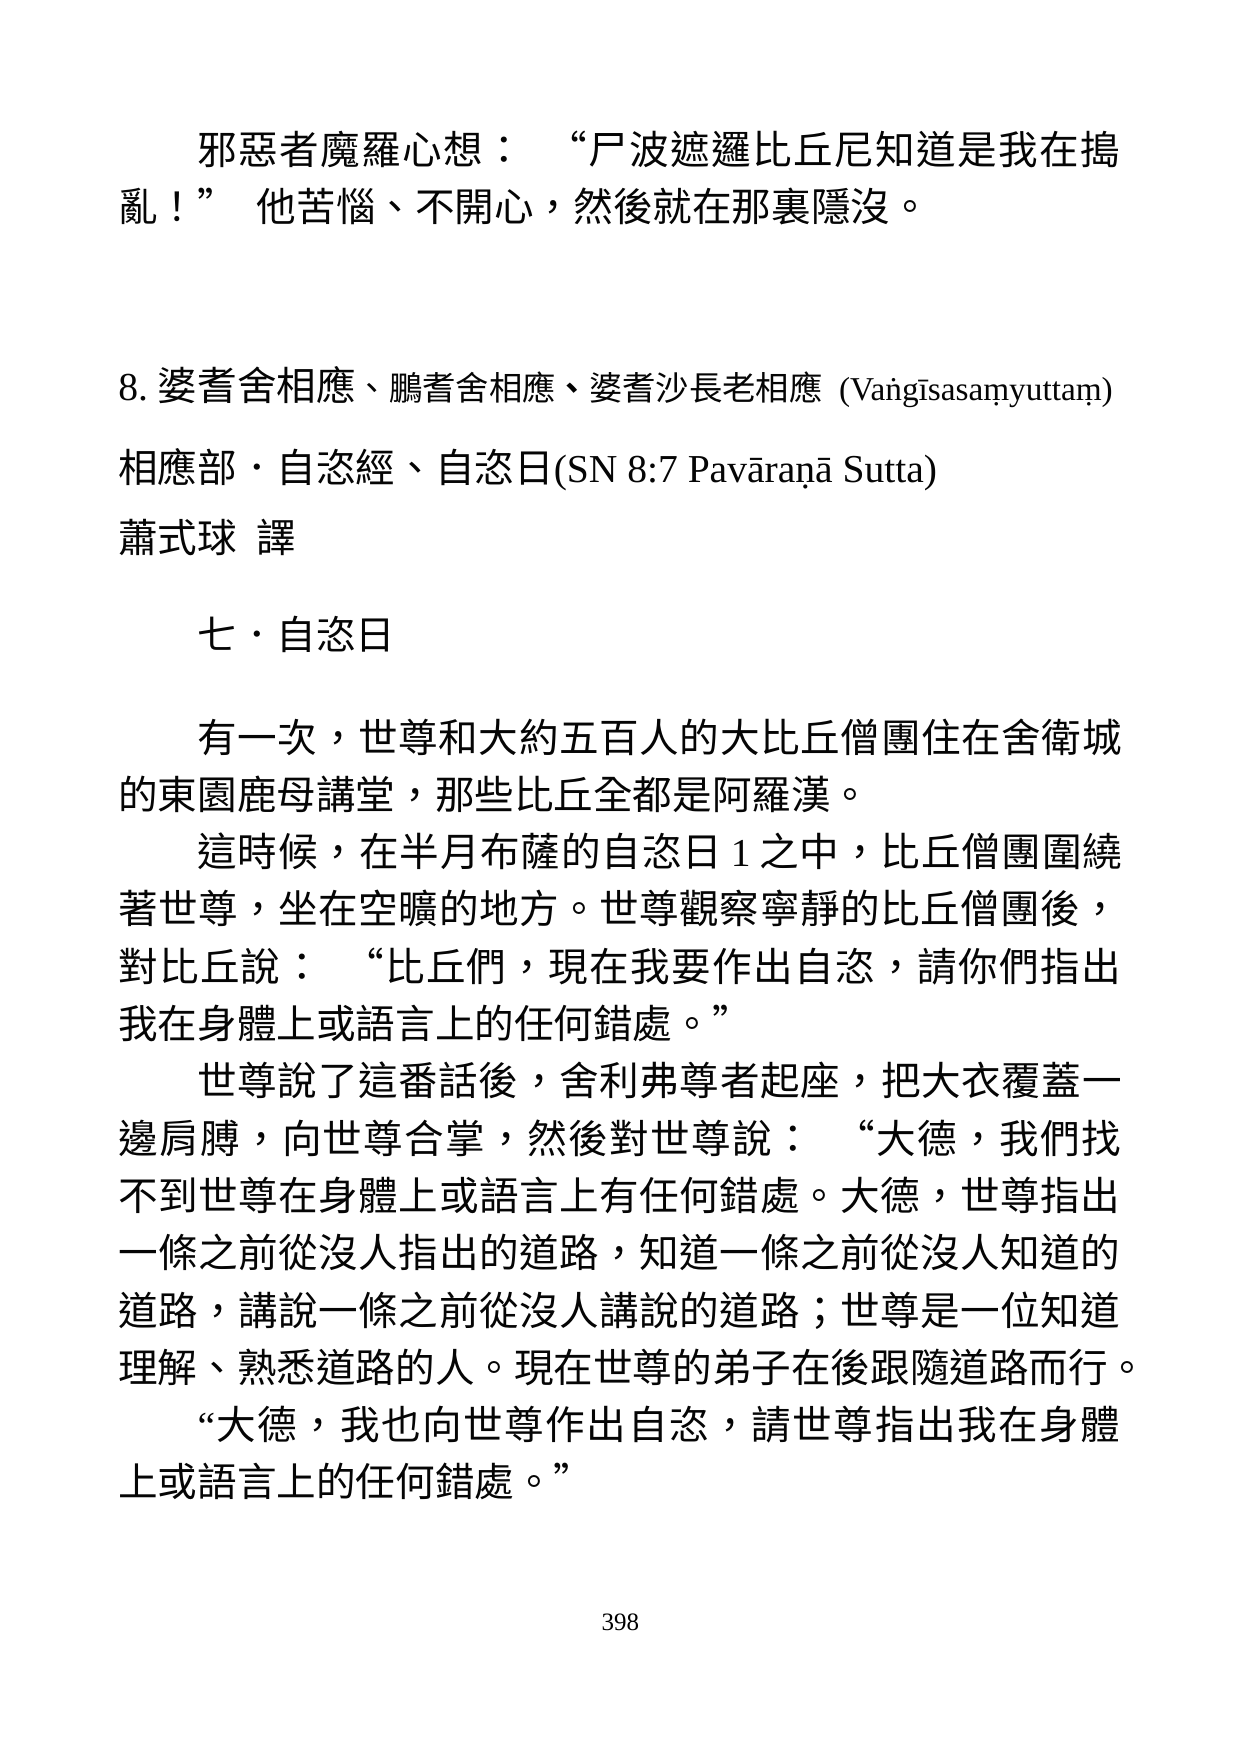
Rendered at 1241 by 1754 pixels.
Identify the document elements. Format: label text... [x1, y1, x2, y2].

text 這時候，在半月布薩的自恣日1之中，比丘僧團圍繞著世尊，坐在空曠的地方。世尊觀察寧靜的比丘僧團後，對比丘說： “比丘們，現在我要作出自恣，請你們指出我在身體上或語言上的任何錯處。” [118, 821, 1122, 1050]
text “大德，我也向世尊作出自恣，請世尊指出我在身體上或語言上的任何錯處。” [118, 1394, 1122, 1508]
text 有一次，世尊和大約五百人的大比丘僧團住在舍衛城的東園鹿母講堂，那些比丘全都是阿羅漢。 [118, 706, 1122, 821]
subtitle 相應部．自恣經、自恣日(SN 8:7 Pavāraṇā Sutta) [118, 437, 1122, 494]
text 邪惡者魔羅心想： “尸波遮邏比丘尼知道是我在搗亂！” 他苦惱、不開心，然後就在那裏隱沒。 [118, 118, 1122, 233]
subtitle 8. 婆耆舍相應、鵬耆舍相應、婆耆沙長老相應 (Vaṅgīsasaṃyuttaṃ) [118, 354, 1122, 412]
text 七．自恣日 [118, 603, 1122, 661]
text 蕭式球 譯 [118, 507, 1122, 564]
text 世尊說了這番話後，舍利弗尊者起座，把大衣覆蓋一邊肩膊，向世尊合掌，然後對世尊說： “大德，我們找不到世尊在身體上或語言上有任何錯處。大德，世尊指出一條之前從沒人指出的道路，知道一條之前從沒人知道的道路，講說一條之前從沒人講說的道路；世尊是一位知道、理解、熟悉道路的人。現在世尊的弟子在後跟隨道路而行。 [118, 1050, 1122, 1394]
